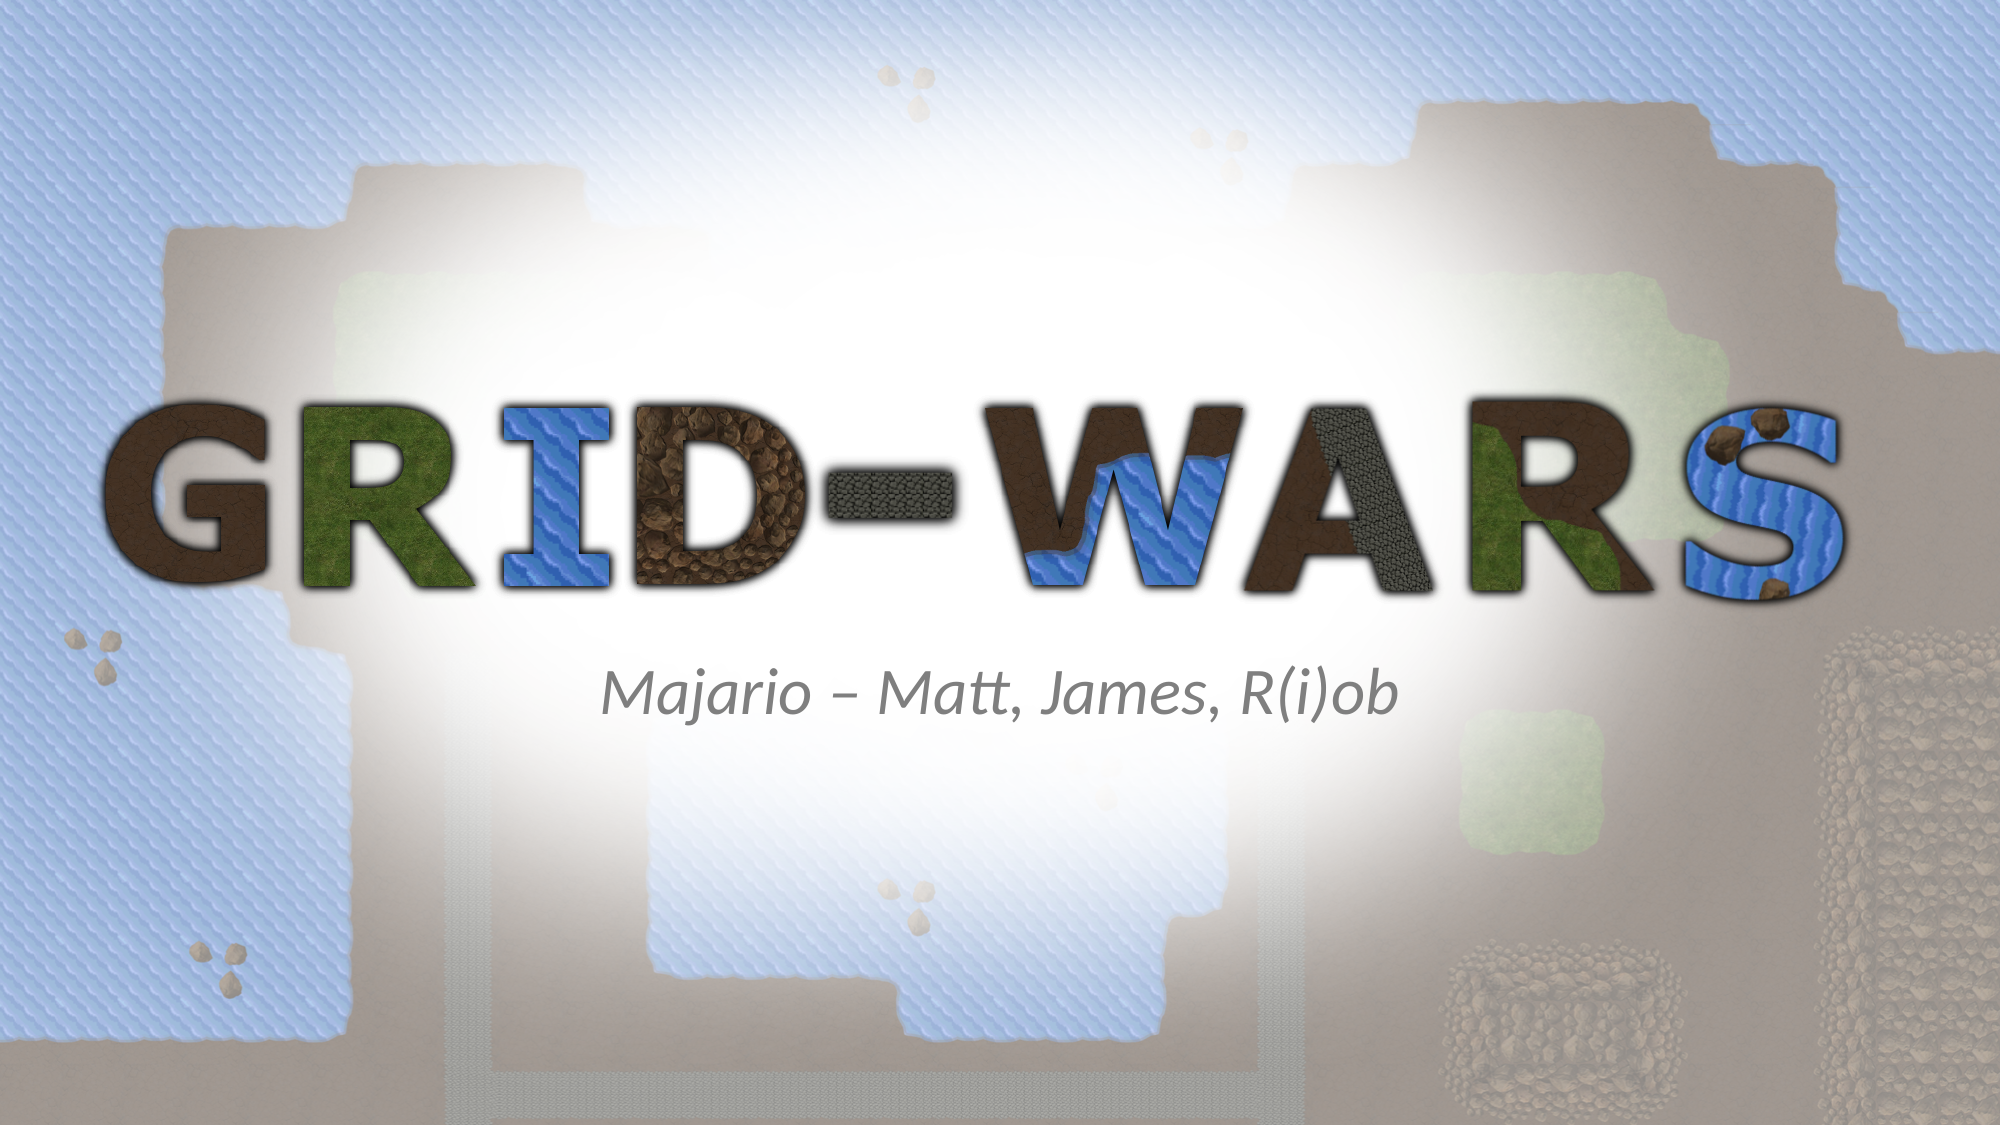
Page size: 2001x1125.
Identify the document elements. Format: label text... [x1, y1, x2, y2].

subtitle Majario – Matt, James, R(i)ob [249, 648, 1750, 863]
picture [0, 0, 2000, 1125]
